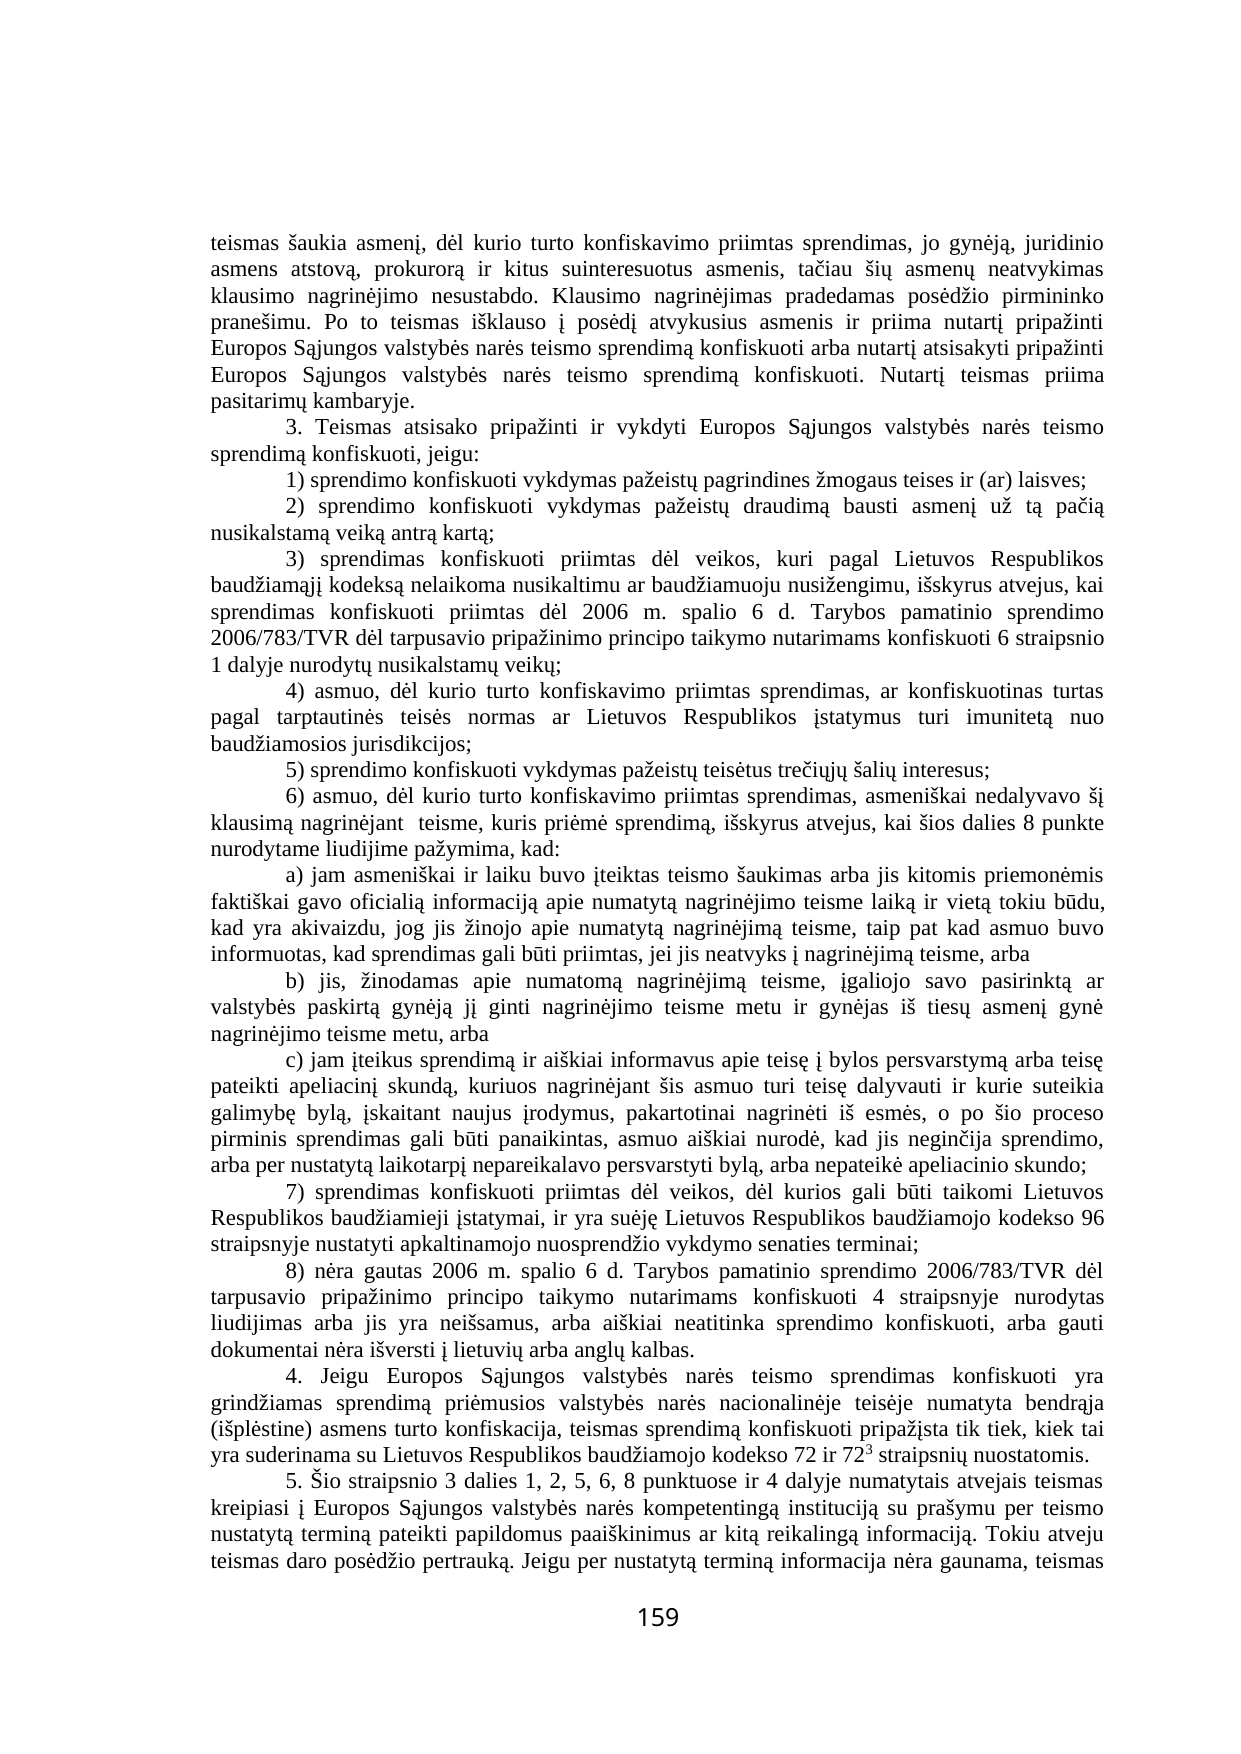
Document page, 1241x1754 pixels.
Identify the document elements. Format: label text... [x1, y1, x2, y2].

text b) jis, žinodamas apie numatomą nagrinėjimą teisme, įgaliojo savo pasirinktą ar valstybės paskirtą gynėją jį ginti nagrinėjimo teisme metu ir gynėjas iš tiesų asmenį gynė nagrinėjimo teisme metu, arba [210, 967, 1105, 1046]
text teismas šaukia asmenį, dėl kurio turto konfiskavimo priimtas sprendimas, jo gynėją, juridinio asmens atstovą, prokurorą ir kitus suinteresuotus asmenis, tačiau šių asmenų neatvykimas klausimo nagrinėjimo nesustabdo. Klausimo nagrinėjimas pradedamas posėdžio pirmininko pranešimu. Po to teismas išklauso į posėdį atvykusius asmenis ir priima nutartį pripažinti Europos Sąjungos valstybės narės teismo sprendimą konfiskuoti arba nutartį atsisakyti pripažinti Europos Sąjungos valstybės narės teismo sprendimą konfiskuoti. Nutartį teismas priima pasitarimų kambaryje. [210, 229, 1105, 413]
text 8) nėra gautas 2006 m. spalio 6 d. Tarybos pamatinio sprendimo 2006/783/TVR dėl tarpusavio pripažinimo principo taikymo nutarimams konfiskuoti 4 straipsnyje nurodytas liudijimas arba jis yra neišsamus, arba aiškiai neatitinka sprendimo konfiskuoti, arba gauti dokumentai nėra išversti į lietuvių arba anglų kalbas. [210, 1257, 1105, 1362]
text 4. Jeigu Europos Sąjungos valstybės narės teismo sprendimas konfiskuoti yra grindžiamas sprendimą priėmusios valstybės narės nacionalinėje teisėje numatyta bendrąja (išplėstine) asmens turto konfiskacija, teismas sprendimą konfiskuoti pripažįsta tik tiek, kiek tai yra suderinama su Lietuvos Respublikos baudžiamojo kodekso 72 ir 723 straipsnių nuostatomis. [210, 1362, 1105, 1468]
text 5) sprendimo konfiskuoti vykdymas pažeistų teisėtus trečiųjų šalių interesus; [210, 756, 1105, 782]
text 3) sprendimas konfiskuoti priimtas dėl veikos, kuri pagal Lietuvos Respublikos baudžiamąjį kodeksą nelaikoma nusikaltimu ar baudžiamuoju nusižengimu, išskyrus atvejus, kai sprendimas konfiskuoti priimtas dėl 2006 m. spalio 6 d. Tarybos pamatinio sprendimo 2006/783/TVR dėl tarpusavio pripažinimo principo taikymo nutarimams konfiskuoti 6 straipsnio 1 dalyje nurodytų nusikalstamų veikų; [210, 545, 1105, 677]
text c) jam įteikus sprendimą ir aiškiai informavus apie teisę į bylos persvarstymą arba teisę pateikti apeliacinį skundą, kuriuos nagrinėjant šis asmuo turi teisę dalyvauti ir kurie suteikia galimybę bylą, įskaitant naujus įrodymus, pakartotinai nagrinėti iš esmės, o po šio proceso pirminis sprendimas gali būti panaikintas, asmuo aiškiai nurodė, kad jis neginčija sprendimo, arba per nustatytą laikotarpį nepareikalavo persvarstyti bylą, arba nepateikė apeliacinio skundo; [210, 1046, 1105, 1178]
text 4) asmuo, dėl kurio turto konfiskavimo priimtas sprendimas, ar konfiskuotinas turtas pagal tarptautinės teisės normas ar Lietuvos Respublikos įstatymus turi imunitetą nuo baudžiamosios jurisdikcijos; [210, 677, 1105, 756]
text a) jam asmeniškai ir laiku buvo įteiktas teismo šaukimas arba jis kitomis priemonėmis faktiškai gavo oficialią informaciją apie numatytą nagrinėjimo teisme laiką ir vietą tokiu būdu, kad yra akivaizdu, jog jis žinojo apie numatytą nagrinėjimą teisme, taip pat kad asmuo buvo informuotas, kad sprendimas gali būti priimtas, jei jis neatvyks į nagrinėjimą teisme, arba [210, 861, 1105, 967]
text 6) asmuo, dėl kurio turto konfiskavimo priimtas sprendimas, asmeniškai nedalyvavo šį klausimą nagrinėjant teisme, kuris priėmė sprendimą, išskyrus atvejus, kai šios dalies 8 punkte nurodytame liudijime pažymima, kad: [210, 782, 1105, 861]
text 2) sprendimo konfiskuoti vykdymas pažeistų draudimą bausti asmenį už tą pačią nusikalstamą veiką antrą kartą; [210, 492, 1105, 545]
text 7) sprendimas konfiskuoti priimtas dėl veikos, dėl kurios gali būti taikomi Lietuvos Respublikos baudžiamieji įstatymai, ir yra suėję Lietuvos Respublikos baudžiamojo kodekso 96 straipsnyje nustatyti apkaltinamojo nuosprendžio vykdymo senaties terminai; [210, 1178, 1105, 1257]
text 1) sprendimo konfiskuoti vykdymas pažeistų pagrindines žmogaus teises ir (ar) laisves; [210, 466, 1105, 492]
text 5. Šio straipsnio 3 dalies 1, 2, 5, 6, 8 punktuose ir 4 dalyje numatytais atvejais teismas kreipiasi į Europos Sąjungos valstybės narės kompetentingą instituciją su prašymu per teismo nustatytą terminą pateikti papildomus paaiškinimus ar kitą reikalingą informaciją. Tokiu atveju teismas daro posėdžio pertrauką. Jeigu per nustatytą terminą informacija nėra gaunama, teismas [210, 1468, 1105, 1573]
text 3. Teismas atsisako pripažinti ir vykdyti Europos Sąjungos valstybės narės teismo sprendimą konfiskuoti, jeigu: [210, 413, 1105, 466]
